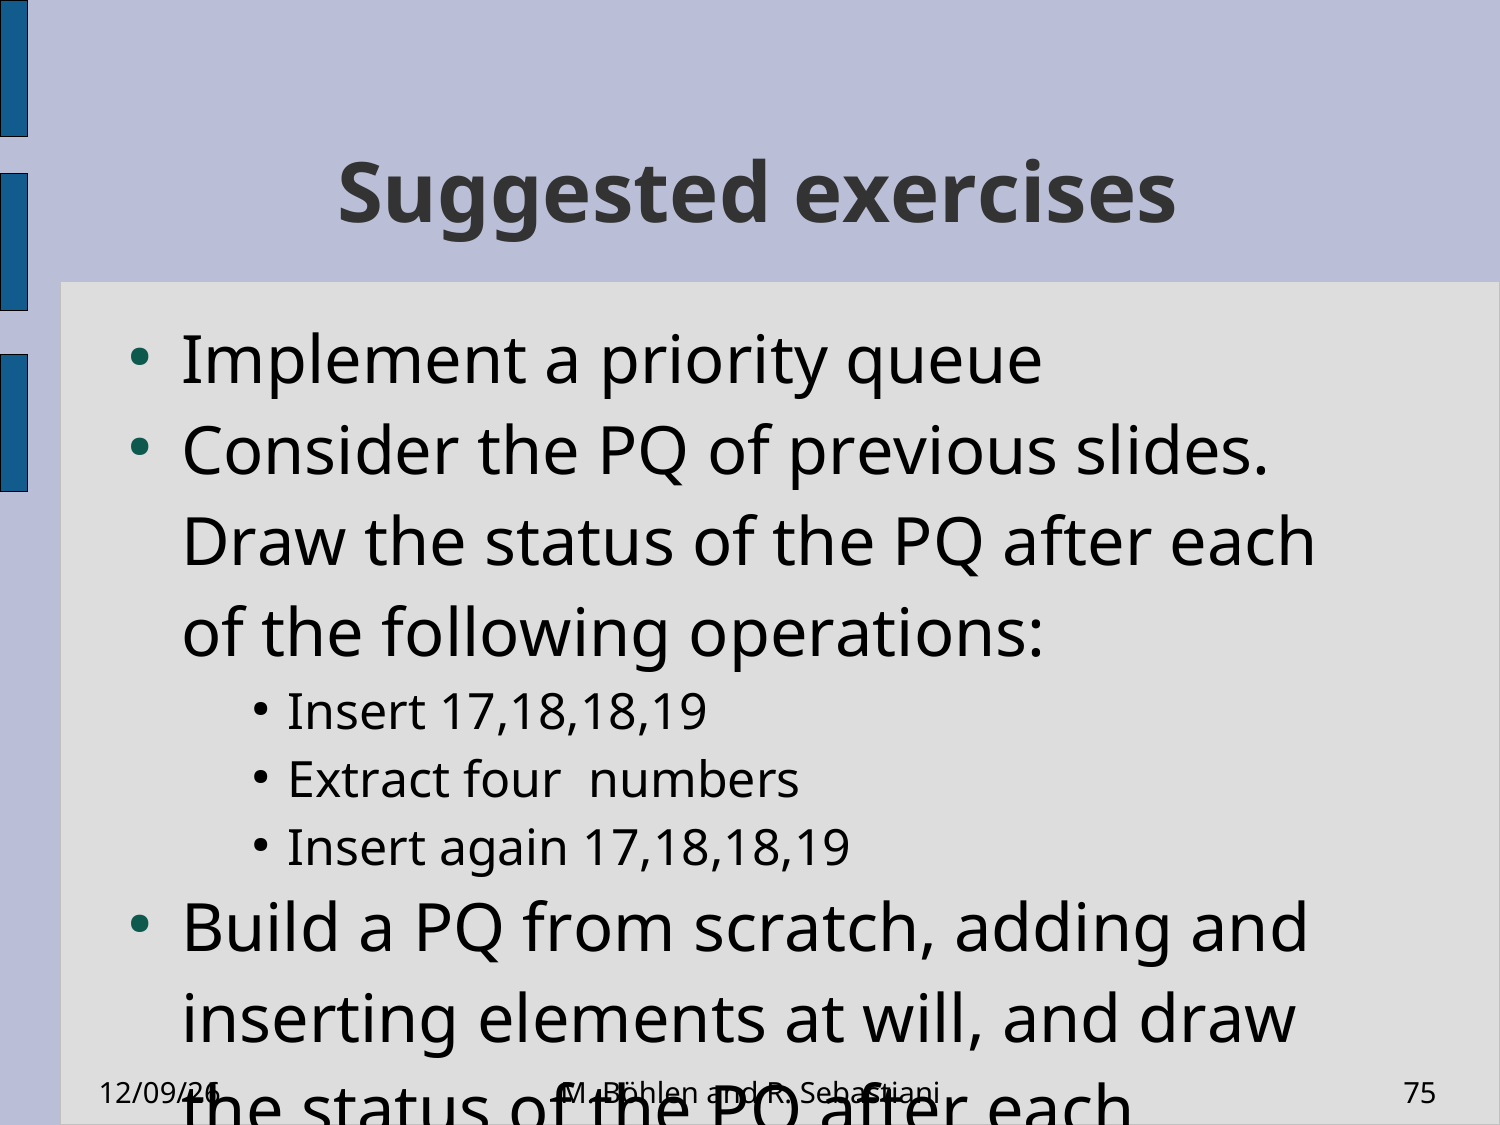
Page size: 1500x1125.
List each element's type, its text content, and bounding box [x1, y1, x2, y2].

title Suggested exercises [117, 96, 1399, 285]
list Implement a priority queue Consider the PQ of previous slides. Draw the status of the PQ after each of the following operations: Insert 17,18,18,19 Extract four numbers Insert again 17,18,18,19 Build a PQ from scratch, adding and inserting elements at will, and draw the status of the PQ after each operation [110, 312, 1392, 1125]
